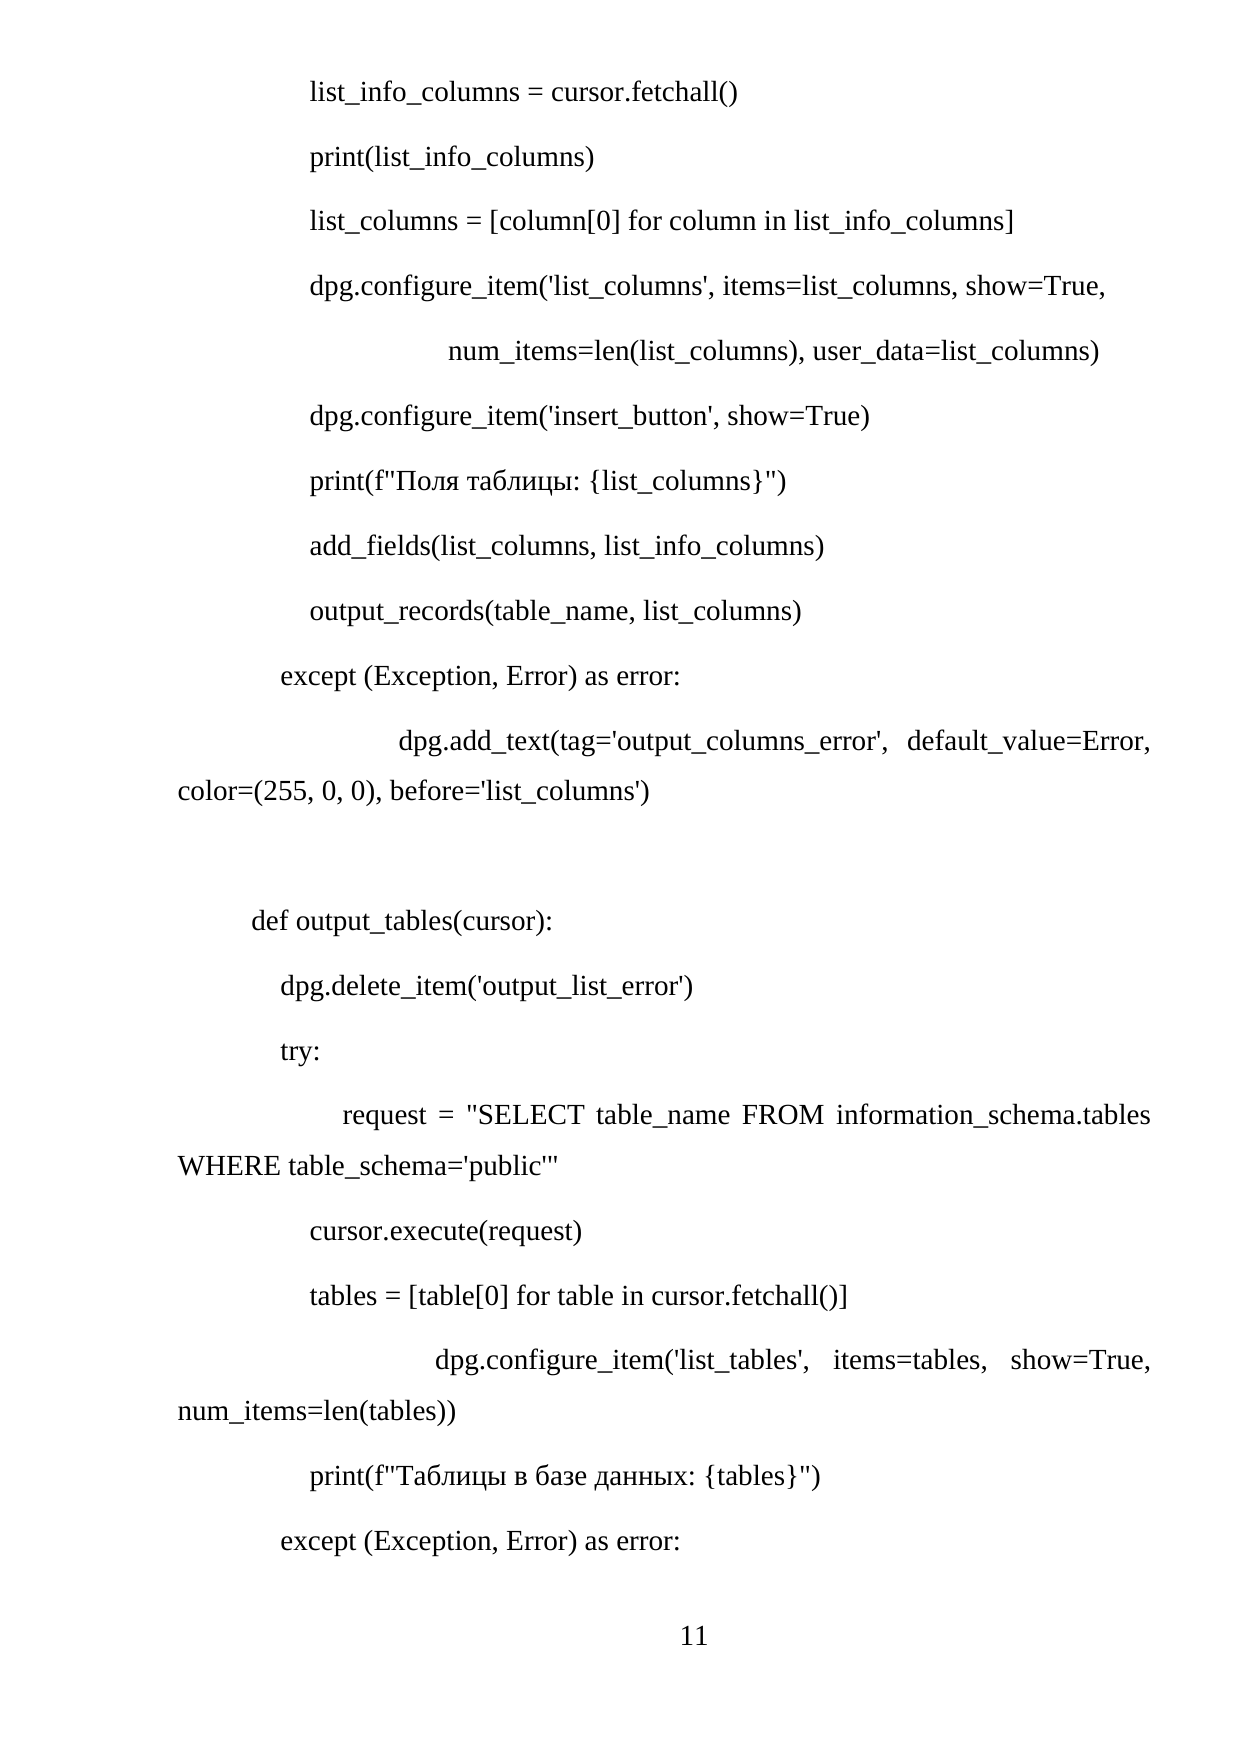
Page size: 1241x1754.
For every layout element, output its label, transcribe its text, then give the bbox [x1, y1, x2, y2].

text dpg.delete_item('output_list_error') [177, 968, 1152, 1001]
text dpg.configure_item('insert_button', show=True) [177, 398, 1152, 432]
text cursor.execute(request) [177, 1213, 1152, 1246]
text try: [177, 1033, 1152, 1066]
text print(f"Поля таблицы: {list_columns}") [177, 463, 1152, 497]
text list_info_columns = cursor.fetchall() [177, 74, 1152, 107]
text dpg.add_text(tag='output_columns_error', default_value=Error, color=(255, 0, 0), before='list_columns') [177, 723, 1152, 807]
text num_items=len(list_columns), user_data=list_columns) [177, 333, 1152, 367]
text print(f"Таблицы в базе данных: {tables}") [177, 1458, 1152, 1491]
text except (Exception, Error) as error: [177, 658, 1152, 691]
text request = "SELECT table_name FROM information_schema.tables WHERE table_schema='public'" [177, 1097, 1152, 1181]
text tables = [table[0] for table in cursor.fetchall()] [177, 1278, 1152, 1311]
text dpg.configure_item('list_columns', items=list_columns, show=True, [177, 268, 1152, 302]
text list_columns = [column[0] for column in list_info_columns] [177, 203, 1152, 237]
text dpg.configure_item('list_tables', items=tables, show=True, num_items=len(tables)) [177, 1342, 1152, 1426]
text output_records(table_name, list_columns) [177, 593, 1152, 626]
text def output_tables(cursor): [177, 903, 1152, 936]
text add_fields(list_columns, list_info_columns) [177, 528, 1152, 562]
text print(list_info_columns) [177, 139, 1152, 172]
text except (Exception, Error) as error: [177, 1523, 1152, 1556]
